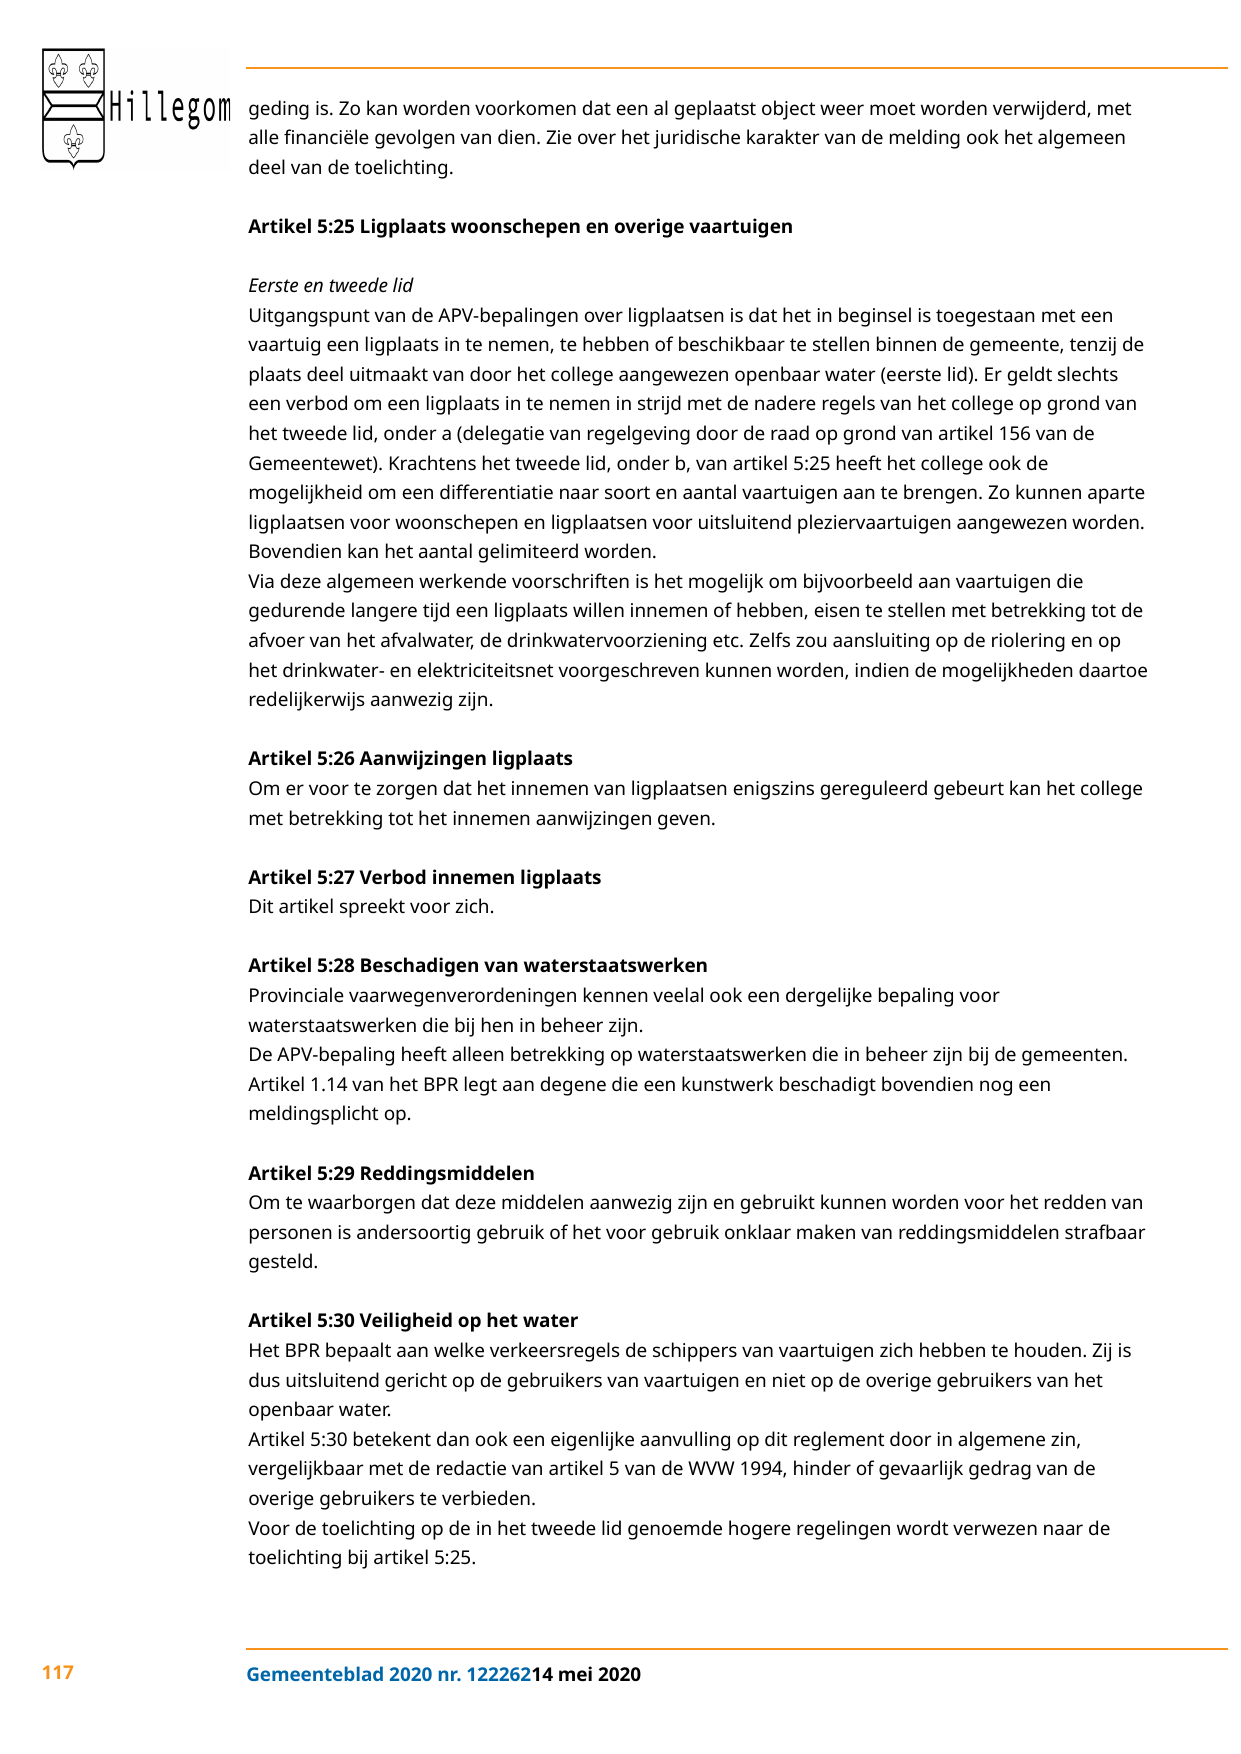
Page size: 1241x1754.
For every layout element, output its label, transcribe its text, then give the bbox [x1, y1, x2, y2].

text Uitgangspunt van de APV-bepalingen over ligplaatsen is dat het in beginsel is toegestaan met een vaartuig een ligplaats in te nemen, te hebben of beschikbaar te stellen binnen de gemeente, tenzij de plaats deel uitmaakt van door het college aangewezen openbaar water (eerste lid). Er geldt slechts een verbod om een ligplaats in te nemen in strijd met de nadere regels van het college op grond van het tweede lid, onder a (delegatie van regelgeving door de raad op grond van artikel 156 van de Gemeentewet). Krachtens het tweede lid, onder b, van artikel 5:25 heeft het college ook de mogelijkheid om een differentiatie naar soort en aantal vaartuigen aan te brengen. Zo kunnen aparte ligplaatsen voor woonschepen en ligplaatsen voor uitsluitend pleziervaartuigen aangewezen worden. Bovendien kan het aantal gelimiteerd worden. [248, 302, 1152, 564]
picture [41, 47, 231, 172]
text Eerste en tweede lid [248, 272, 1152, 298]
text Dit artikel spreekt voor zich. [248, 893, 1152, 919]
text Artikel 5:25 Ligplaats woonschepen en overige vaartuigen [248, 213, 1152, 239]
text Via deze algemeen werkende voorschriften is het mogelijk om bijvoorbeeld aan vaartuigen die gedurende langere tijd een ligplaats willen innemen of hebben, eisen te stellen met betrekking tot de afvoer van het afvalwater, de drinkwatervoorziening etc. Zelfs zou aansluiting op de riolering en op het drinkwater- en elektriciteitsnet voorgeschreven kunnen worden, indien de mogelijkheden daartoe redelijkerwijs aanwezig zijn. [248, 568, 1152, 712]
text Artikel 5:27 Verbod innemen ligplaats [248, 864, 1152, 890]
text Om te waarborgen dat deze middelen aanwezig zijn en gebruikt kunnen worden voor het redden van personen is andersoortig gebruik of het voor gebruik onklaar maken van reddingsmiddelen strafbaar gesteld. [248, 1189, 1152, 1274]
text Artikel 5:28 Beschadigen van waterstaatswerken [248, 953, 1152, 978]
text Artikel 5:30 Veiligheid op het water [248, 1308, 1152, 1333]
text Artikel 5:26 Aanwijzingen ligplaats [248, 746, 1152, 771]
text Voor de toelichting op de in het tweede lid genoemde hogere regelingen wordt verwezen naar de toelichting bij artikel 5:25. [248, 1515, 1152, 1570]
text Provinciale vaarwegenverordeningen kennen veelal ook een dergelijke bepaling voor waterstaatswerken die bij hen in beheer zijn. [248, 982, 1152, 1038]
text geding is. Zo kan worden voorkomen dat een al geplaatst object weer moet worden verwijderd, met alle financiële gevolgen van dien. Zie over het juridische karakter van de melding ook het algemeen deel van de toelichting. [248, 95, 1152, 180]
text Het BPR bepaalt aan welke verkeersregels de schippers van vaartuigen zich hebben te houden. Zij is dus uitsluitend gericht op de gebruikers van vaartuigen en niet op de overige gebruikers van het openbaar water. [248, 1337, 1152, 1422]
text Om er voor te zorgen dat het innemen van ligplaatsen enigszins gereguleerd gebeurt kan het college met betrekking tot het innemen aanwijzingen geven. [248, 775, 1152, 831]
text De APV-bepaling heeft alleen betrekking op waterstaatswerken die in beheer zijn bij de gemeenten. Artikel 1.14 van het BPR legt aan degene die een kunstwerk beschadigt bovendien nog een meldingsplicht op. [248, 1041, 1152, 1126]
text Artikel 5:30 betekent dan ook een eigenlijke aanvulling op dit reglement door in algemene zin, vergelijkbaar met de redactie van artikel 5 van de WVW 1994, hinder of gevaarlijk gedrag van de overige gebruikers te verbieden. [248, 1426, 1152, 1511]
text Artikel 5:29 Reddingsmiddelen [248, 1160, 1152, 1186]
